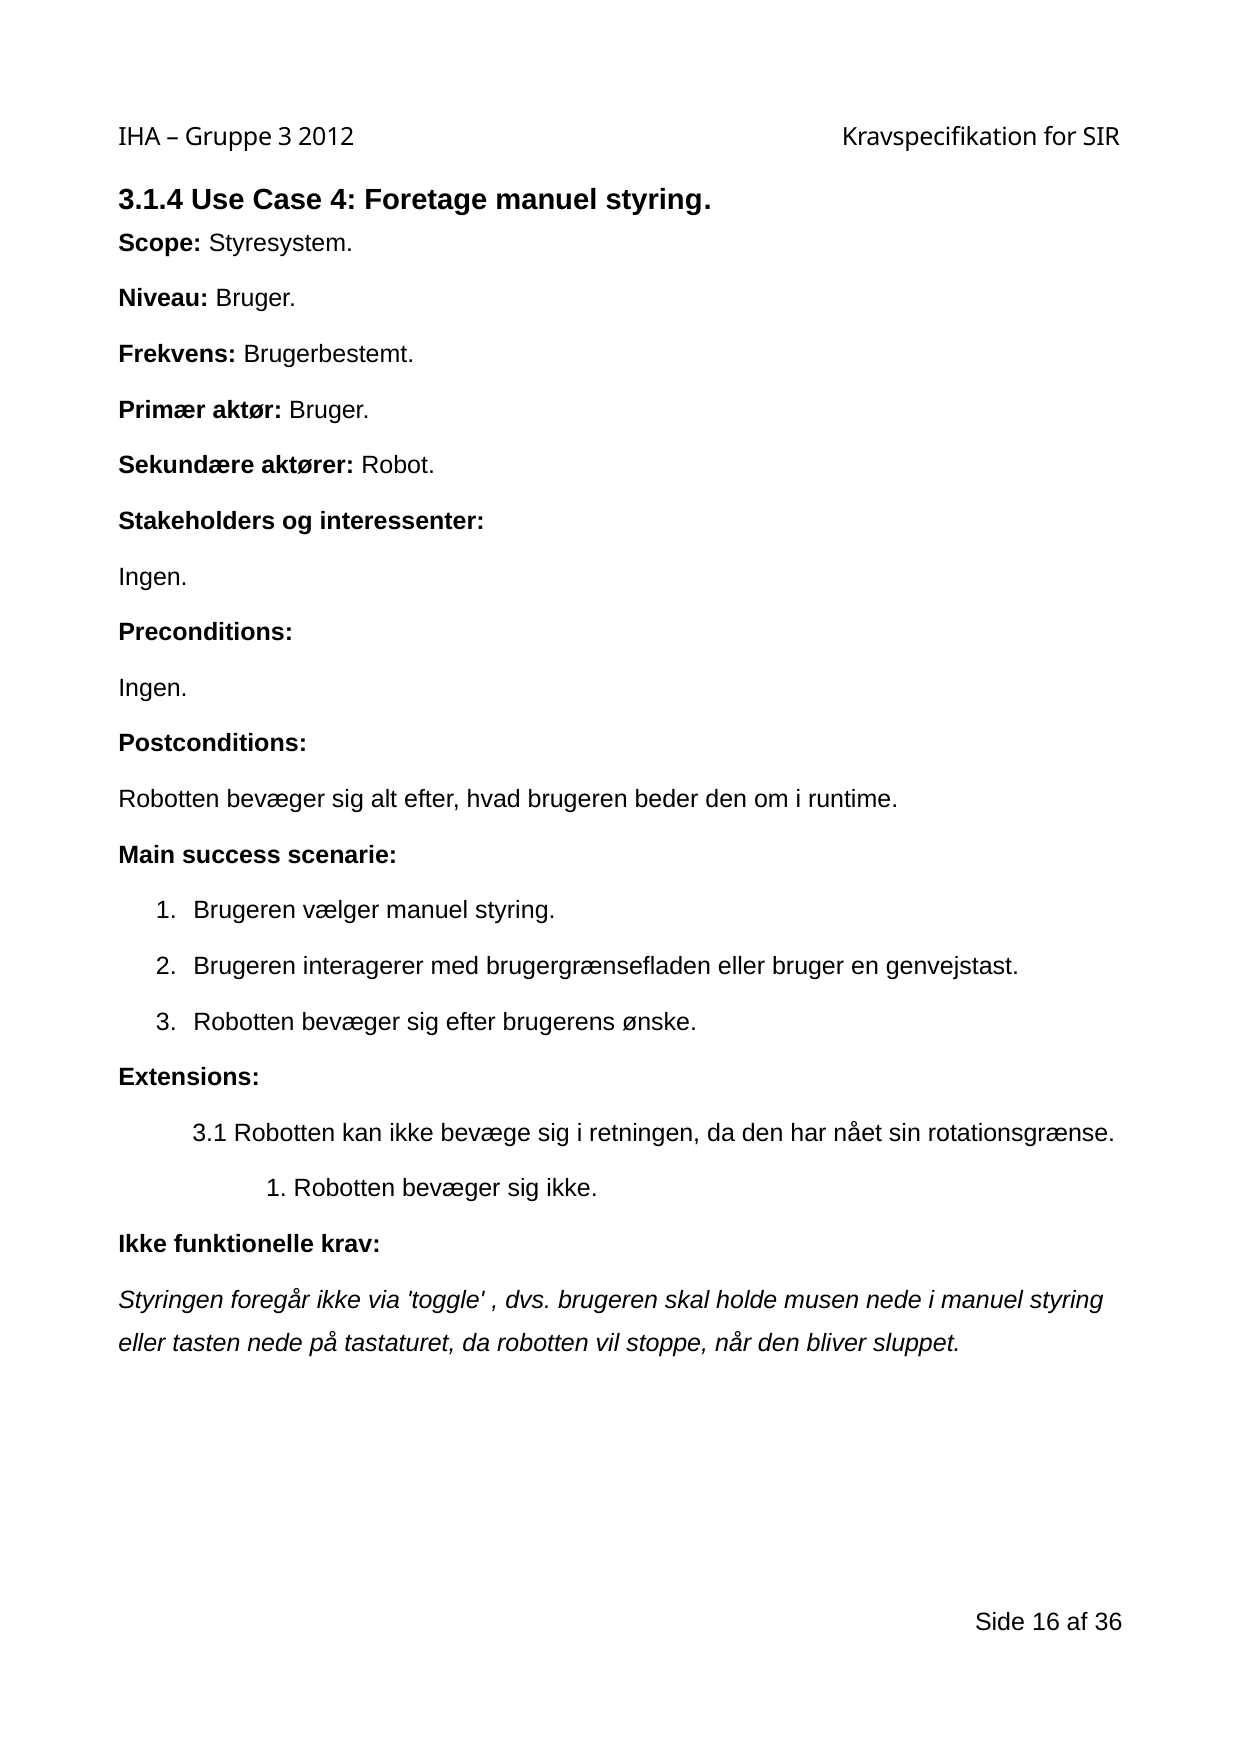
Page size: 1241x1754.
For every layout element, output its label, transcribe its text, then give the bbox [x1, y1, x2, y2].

text Stakeholders og interessenter: [118, 506, 1122, 534]
text 1. Robotten bevæger sig ikke. [192, 1173, 1122, 1202]
text Ingen. [118, 673, 1122, 701]
text Ikke funktionelle krav: [118, 1229, 1122, 1258]
list Brugeren vælger manuel styring. [156, 895, 1122, 924]
list Robotten bevæger sig efter brugerens ønske. [156, 1006, 1122, 1035]
text Main success scenarie: [118, 839, 1122, 868]
text Primær aktør: Bruger. [118, 394, 1122, 423]
text Scope: Styresystem. [118, 228, 1122, 256]
text Sekundære aktører: Robot. [118, 450, 1122, 479]
text Frekvens: Brugerbestemt. [118, 339, 1122, 368]
list Brugeren interagerer med brugergrænsefladen eller bruger en genvejstast. [156, 951, 1122, 979]
text Extensions: [118, 1062, 1122, 1091]
text Ingen. [118, 561, 1122, 590]
text Niveau: Bruger. [118, 283, 1122, 312]
text 3.1 Robotten kan ikke bevæge sig i retningen, da den har nået sin rotationsgrænse. [192, 1118, 1122, 1146]
text Robotten bevæger sig alt efter, hvad brugeren beder den om i runtime. [118, 784, 1122, 813]
text Styringen foregår ikke via 'toggle' , dvs. brugeren skal holde musen nede i manuel styring eller tasten nede på tastaturet, da robotten vil stoppe, når den bliver sluppet. [118, 1284, 1122, 1356]
text Postconditions: [118, 728, 1122, 757]
subtitle 3.1.4 Use Case 4: Foretage manuel styring. [118, 182, 1122, 215]
text Preconditions: [118, 617, 1122, 646]
